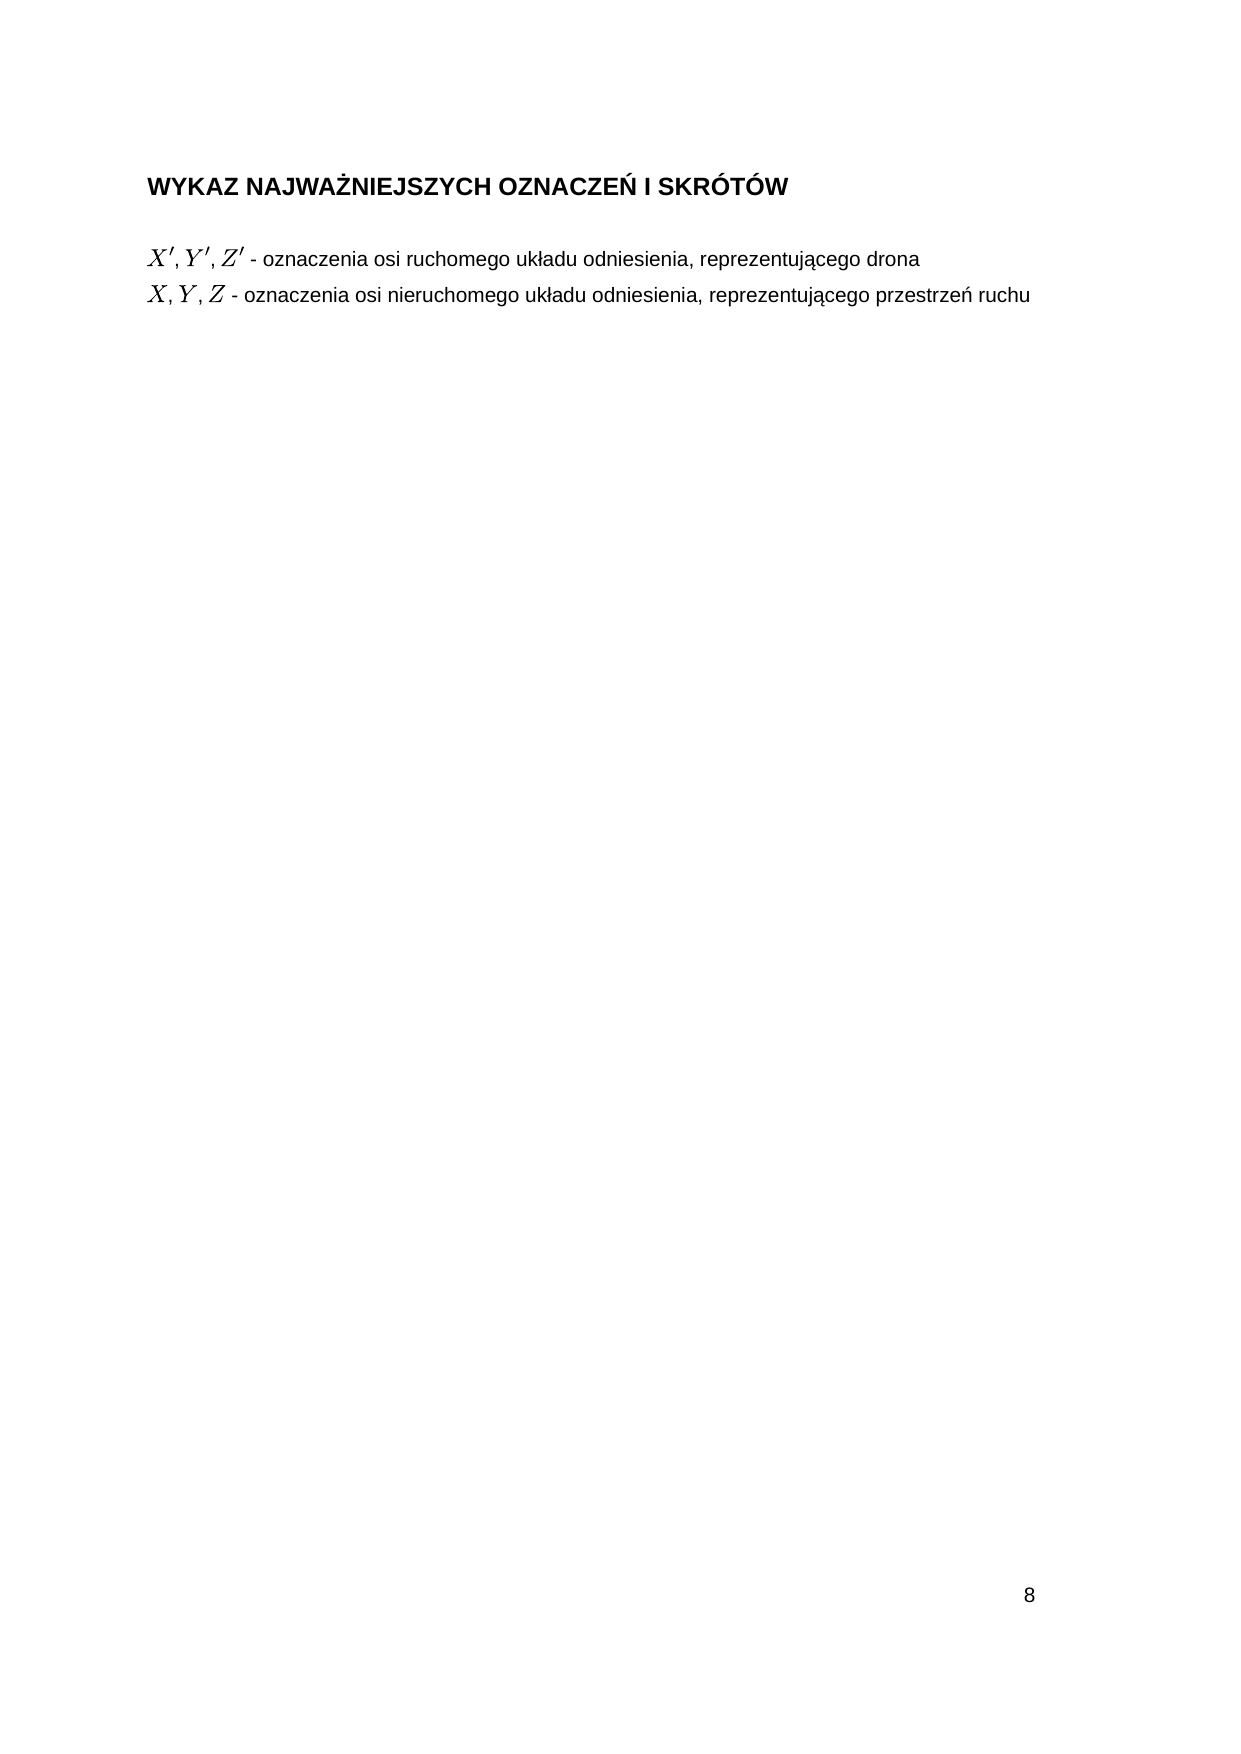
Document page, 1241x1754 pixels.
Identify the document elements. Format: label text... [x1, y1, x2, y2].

subtitle WYKAZ NAJWAŻNIEJSZYCH OZNACZEŃ I SKRÓTÓW [147, 172, 1035, 201]
text , , - oznaczenia osi nieruchomego układu odniesienia, reprezentującego przestrzeń ruchu [147, 282, 1035, 306]
text , , - oznaczenia osi ruchomego układu odniesienia, reprezentującego drona [147, 246, 1035, 271]
